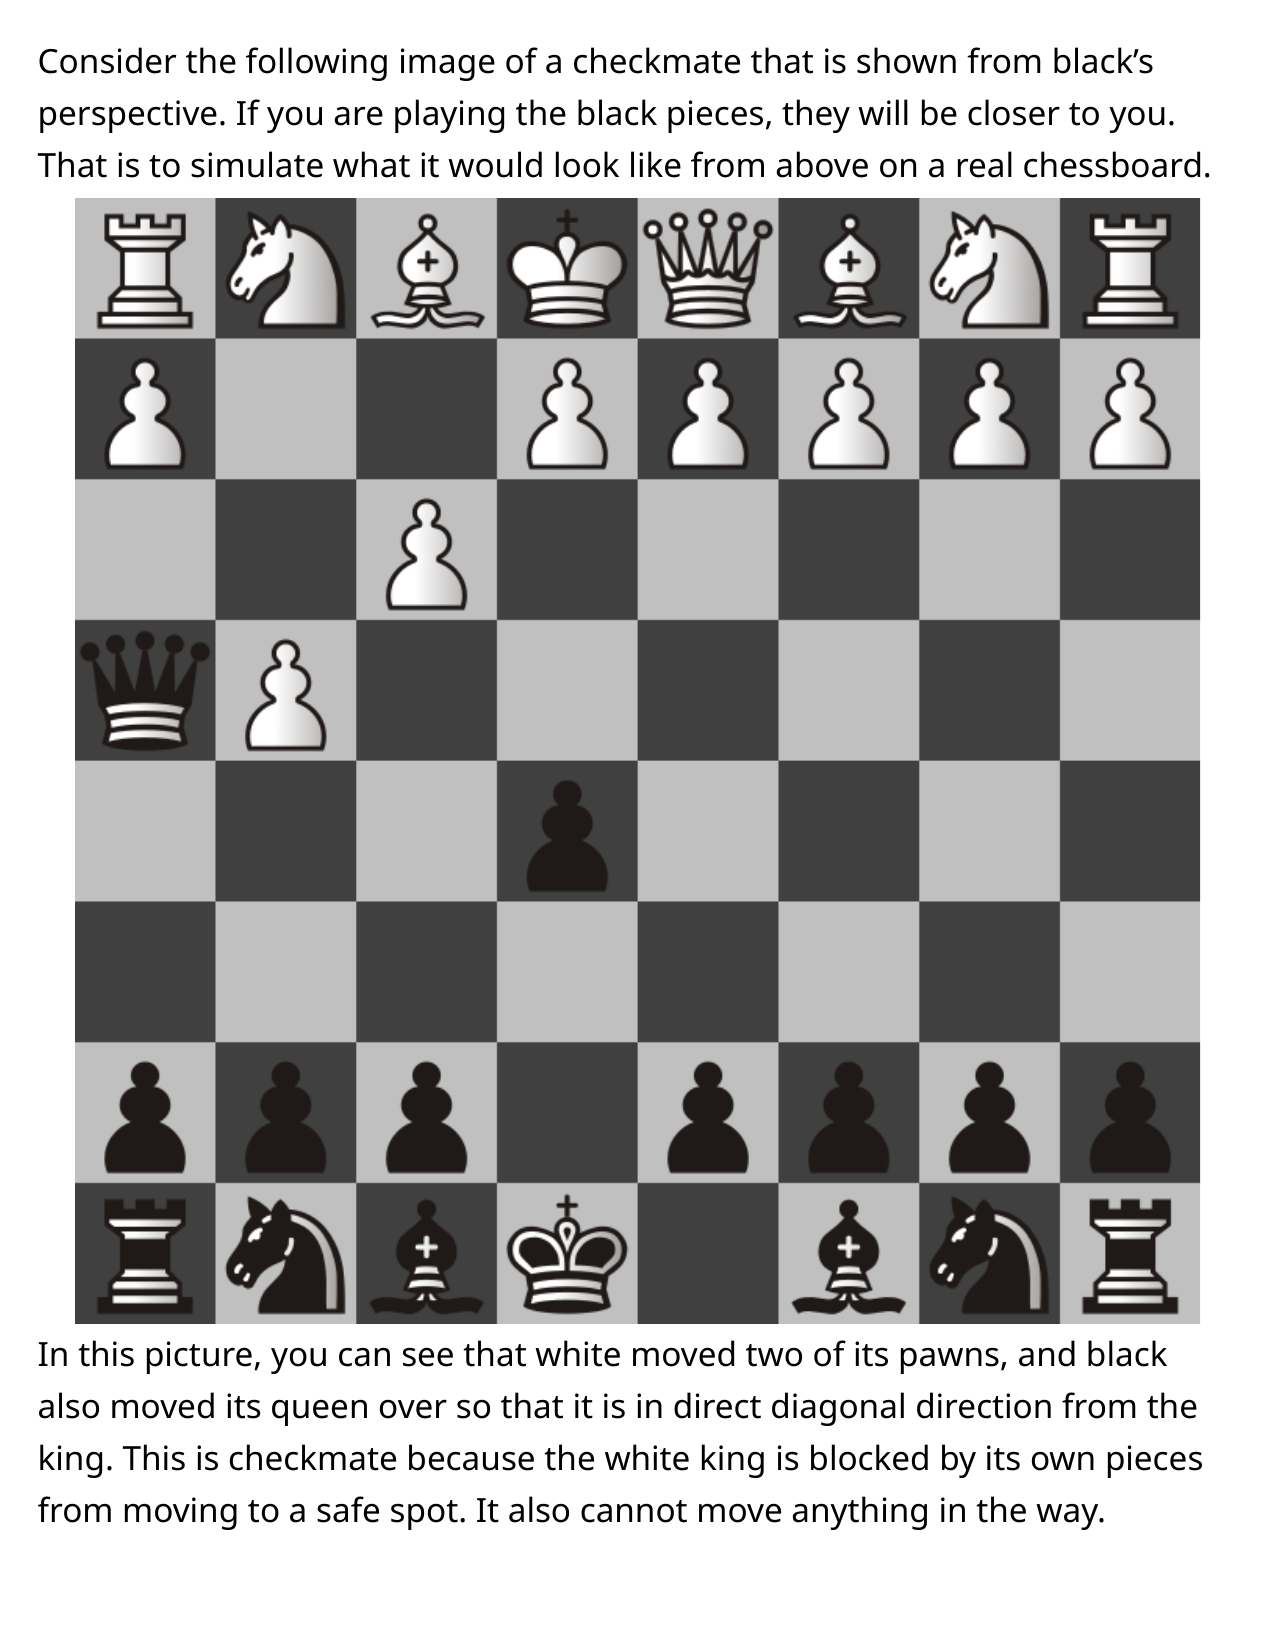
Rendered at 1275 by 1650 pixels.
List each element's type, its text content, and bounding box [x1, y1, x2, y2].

text In this picture, you can see that white moved two of its pawns, and black also moved its queen over so that it is in direct diagonal direction from the king. This is checkmate because the white king is blocked by its own pieces from moving to a safe spot. It also cannot move anything in the way. [37, 1324, 1237, 1532]
text Consider the following image of a checkmate that is shown from black’s perspective. If you are playing the black pieces, they will be closer to you. That is to simulate what it would look like from above on a real chessboard. [37, 37, 1237, 187]
picture [75, 198, 1200, 1324]
